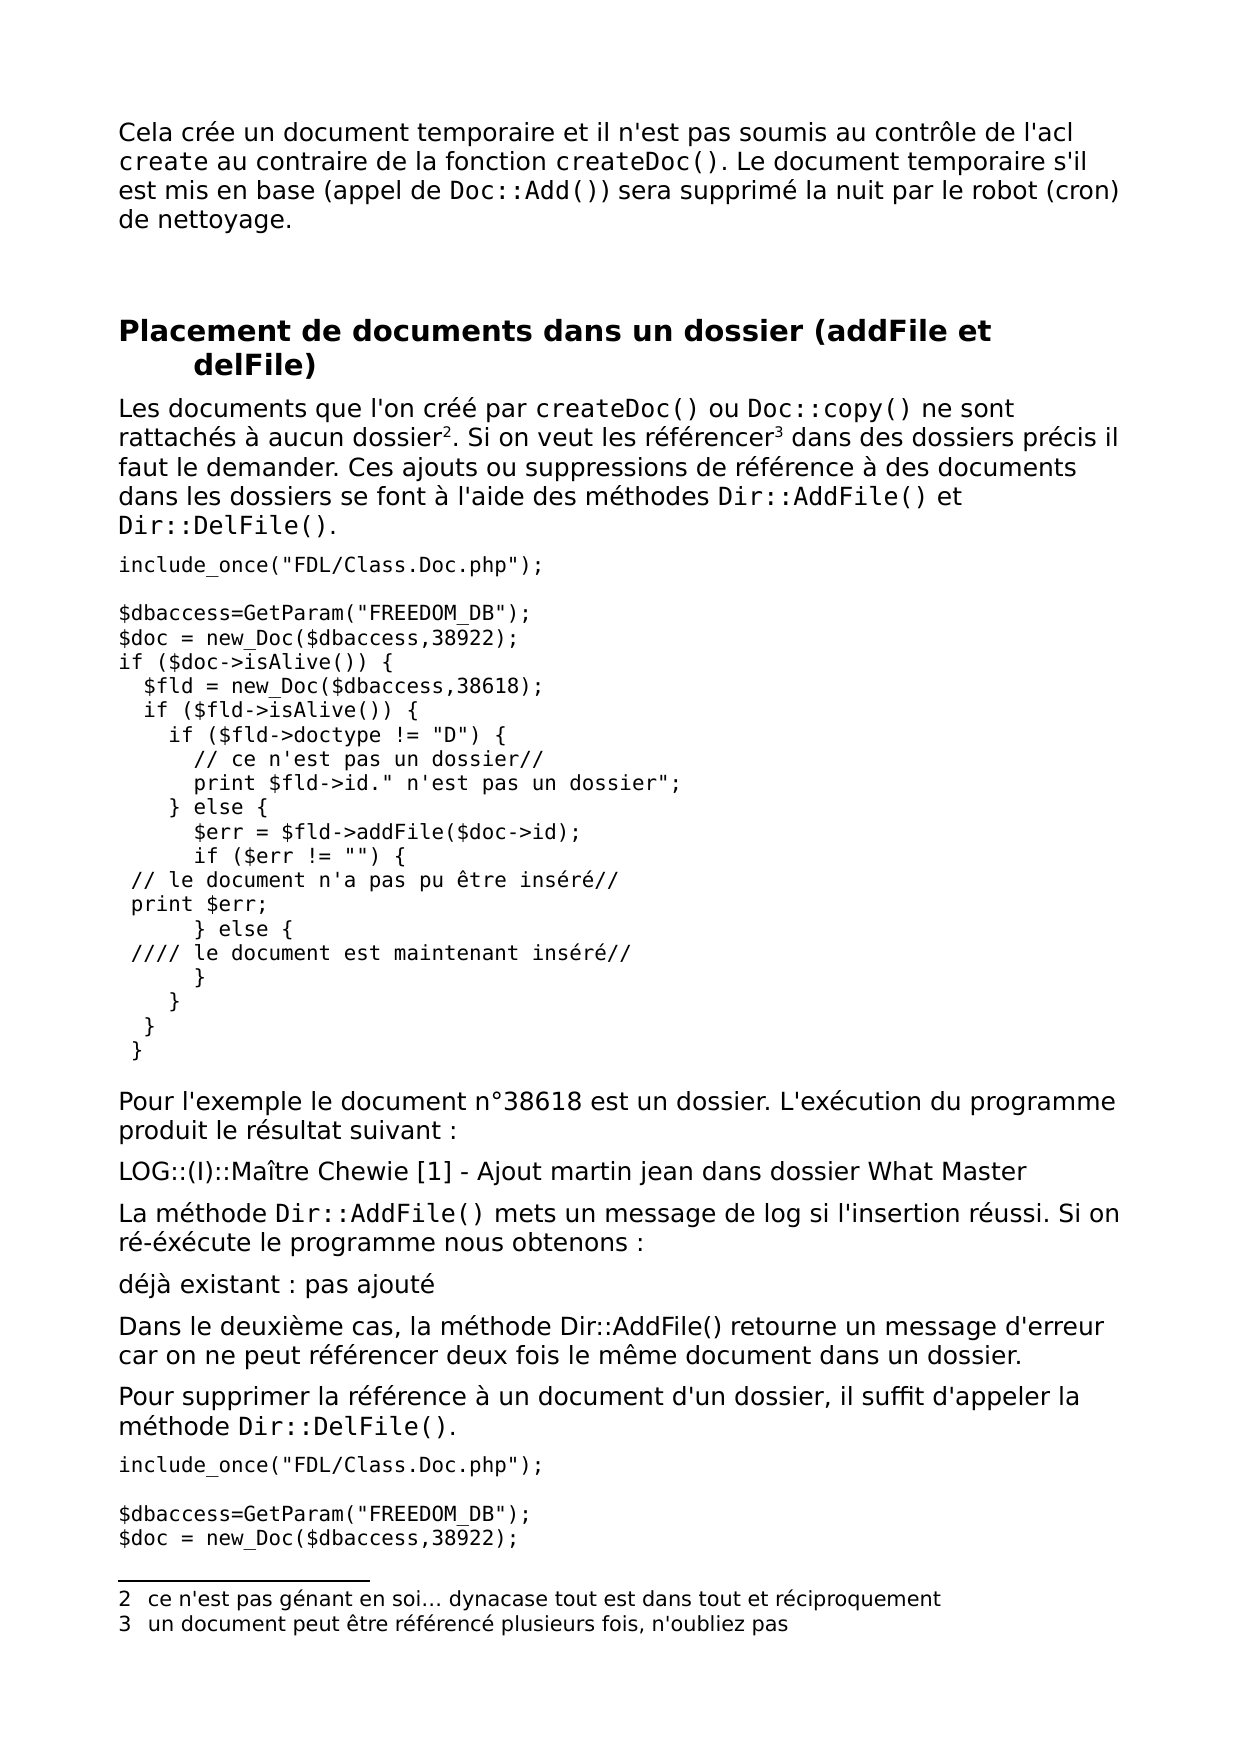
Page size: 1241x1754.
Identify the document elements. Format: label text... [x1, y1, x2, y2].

text include_once("FDL/Class.Doc.php"); $dbaccess=GetParam("FREEDOM_DB"); $doc = new_Doc($dbaccess,38922); if ($doc->isAlive()) { $fld = new_Doc($dbaccess,38618); if ($fld->isAlive()) { if ($fld->doctype != "D") { // ce n'est pas un dossier// print $fld->id." n'est pas un dossier"; } else { $err = $fld->addFile($doc->id); if ($err != "") { // le document n'a pas pu être inséré// print $err; } else { //// le document est maintenant inséré// } } } } [118, 553, 1122, 1087]
text Pour supprimer la référence à un document d'un dossier, il suffit d'appeler la méthode Dir::DelFile(). [118, 1382, 1122, 1441]
text Cela crée un document temporaire et il n'est pas soumis au contrôle de l'acl create au contraire de la fonction createDoc(). Le document temporaire s'il est mis en base (appel de Doc::Add()) sera supprimé la nuit par le robot (cron) de nettoyage. [118, 118, 1122, 235]
text include_once("FDL/Class.Doc.php"); $dbaccess=GetParam("FREEDOM_DB"); $doc = new_Doc($dbaccess,38922); [118, 1453, 1122, 1550]
subtitle Placement de documents dans un dossier (addFile et delFile) [118, 314, 1122, 382]
text un document peut être référencé plusieurs fois, n'oubliez pas [118, 1612, 1122, 1636]
text La méthode Dir::AddFile() mets un message de log si l'insertion réussi. Si on ré-éxécute le programme nous obtenons : [118, 1199, 1122, 1257]
text déjà existant : pas ajouté [118, 1270, 1122, 1299]
text Dans le deuxième cas, la méthode Dir::AddFile() retourne un message d'erreur car on ne peut référencer deux fois le même document dans un dossier. [118, 1312, 1122, 1370]
text ce n'est pas génant en soi… dynacase tout est dans tout et réciproquement [118, 1587, 1122, 1612]
text Les documents que l'on créé par createDoc() ou Doc::copy() ne sont rattachés à aucun dossier. Si on veut les référencer dans des dossiers précis il faut le demander. Ces ajouts ou suppressions de référence à des documents dans les dossiers se font à l'aide des méthodes Dir::AddFile() et Dir::DelFile(). [118, 394, 1122, 540]
text Pour l'exemple le document n°38618 est un dossier. L'exécution du programme produit le résultat suivant : [118, 1087, 1122, 1145]
text LOG::(I)::Maître Chewie [1] - Ajout martin jean dans dossier What Master [118, 1157, 1122, 1187]
